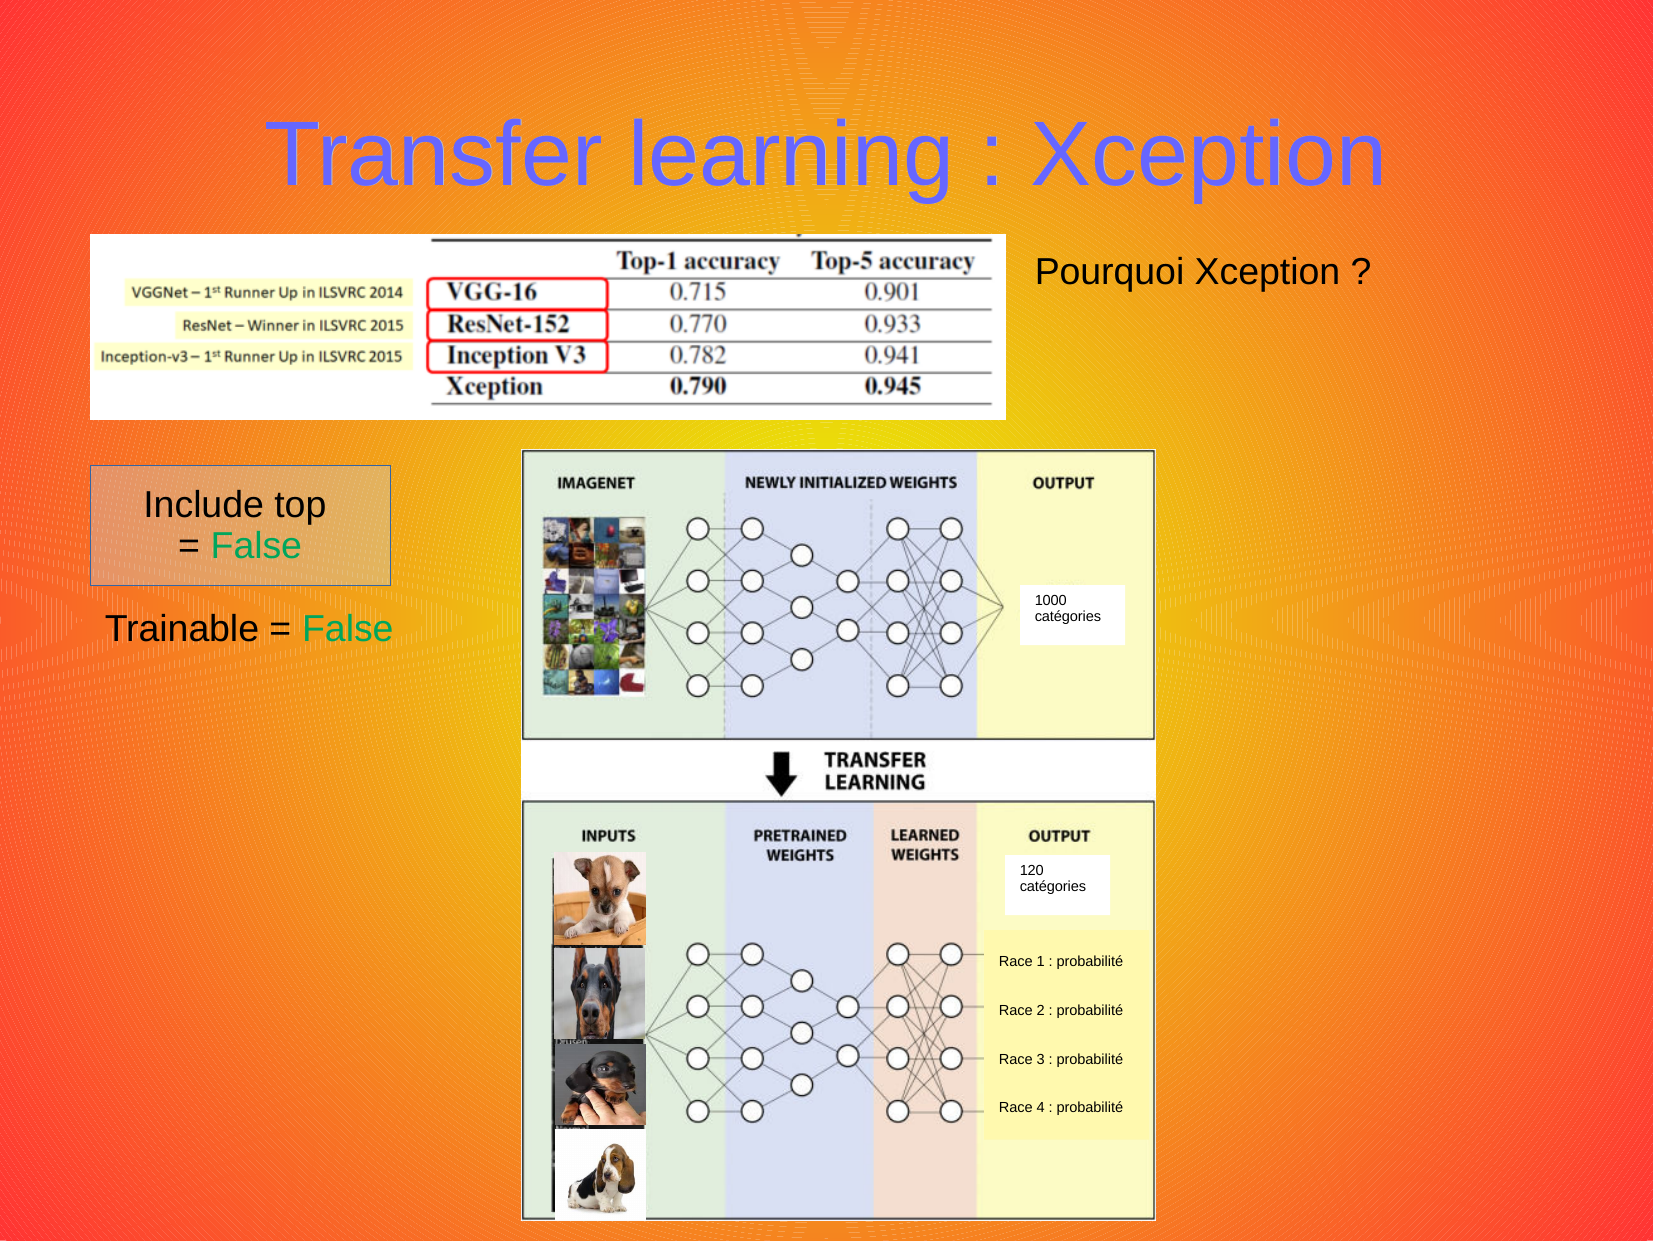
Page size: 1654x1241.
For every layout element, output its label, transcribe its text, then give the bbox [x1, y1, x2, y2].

text_box Include top = False [90, 465, 391, 586]
picture [521, 449, 1156, 1221]
picture [90, 234, 1006, 421]
text_box Trainable = False [90, 600, 481, 657]
title Transfer learning : Xception [82, 49, 1571, 257]
text_box 1000 catégories [1020, 585, 1126, 646]
text_box 120 catégories [1005, 855, 1111, 916]
text_box Pourquoi Xception ? [1020, 243, 1486, 301]
text_box Race 1 : probabilité Race 2 : probabilité Race 3 : probabilité Race 4 : probabilité [984, 930, 1150, 1140]
